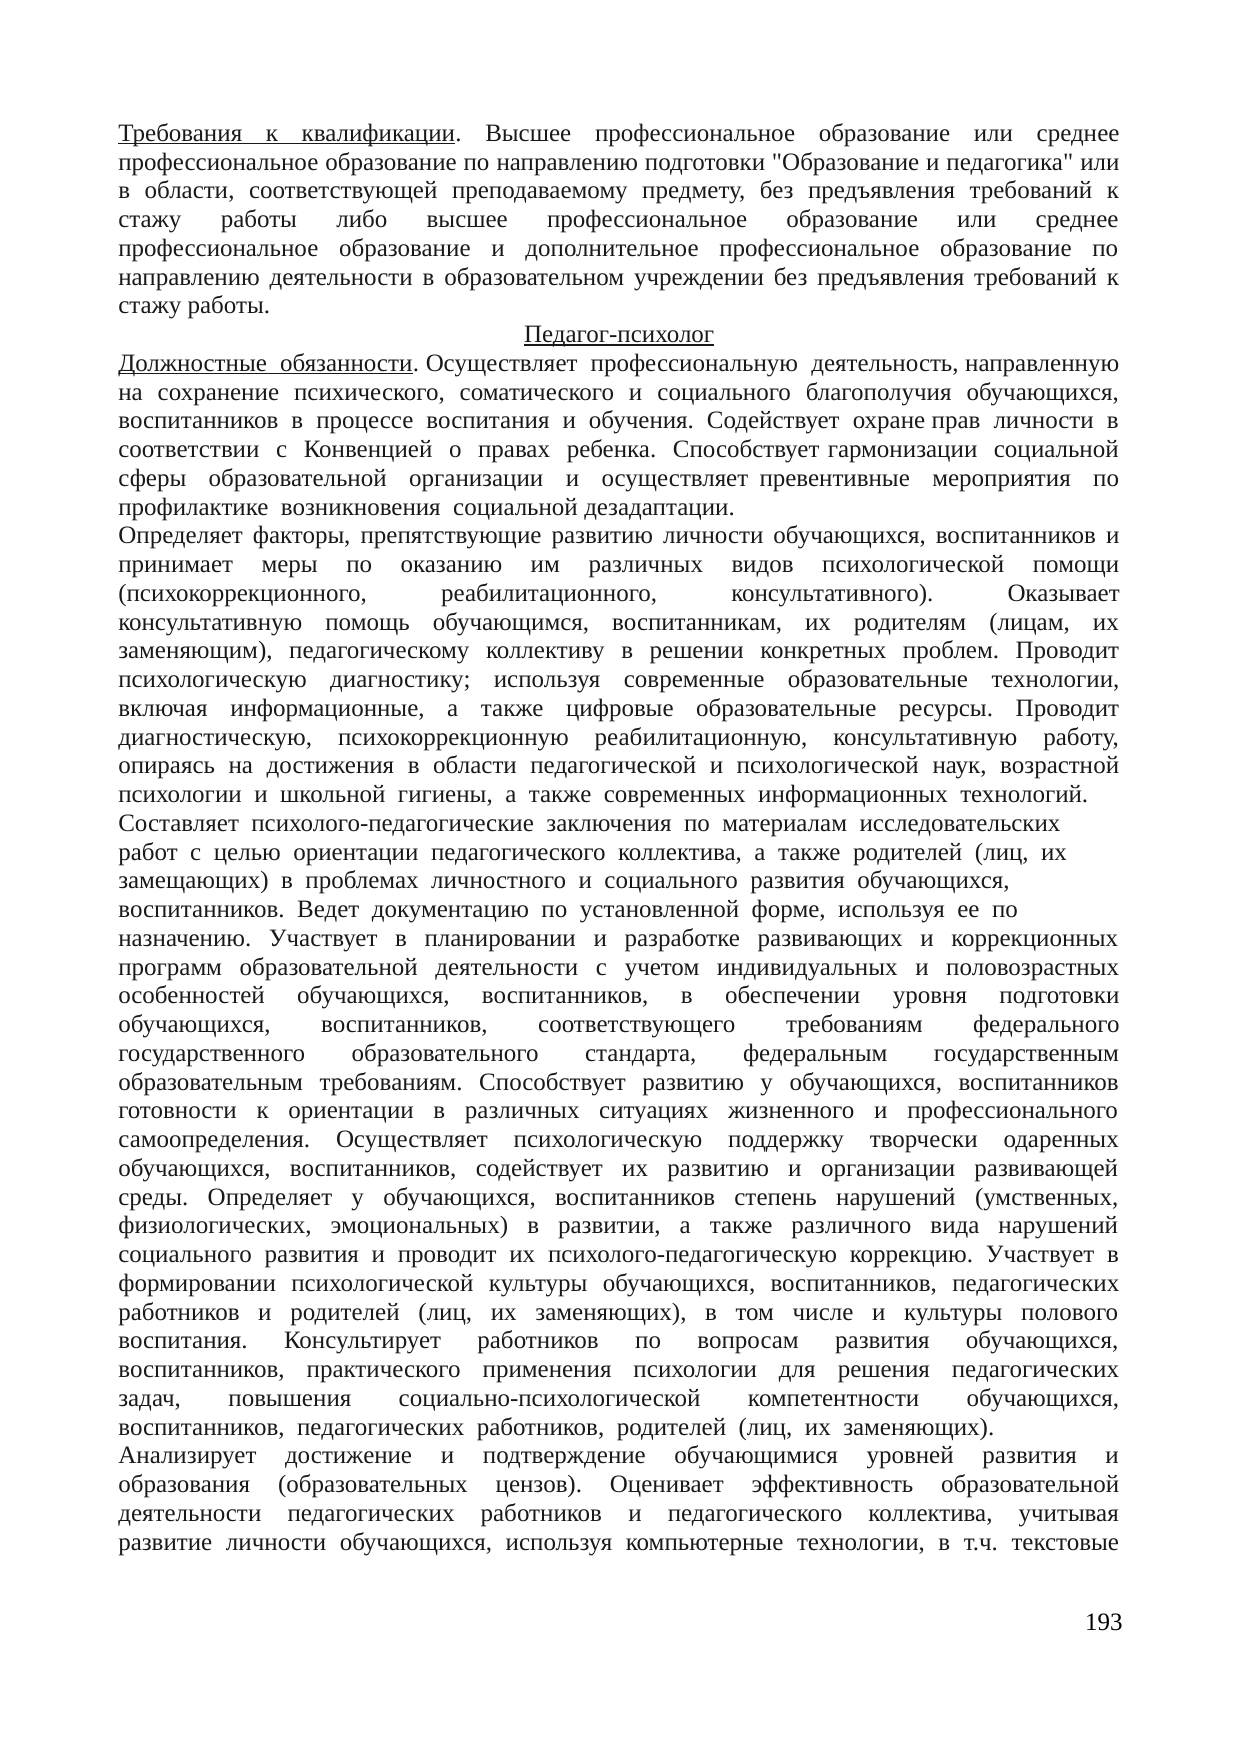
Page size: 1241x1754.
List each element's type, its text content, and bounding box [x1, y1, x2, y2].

text Анализирует достижение и подтверждение обучающимися уровней развития и образования (образовательных цензов). Оценивает эффективность образовательной деятельности педагогических работников и педагогического коллектива, учитывая развитие личности обучающихся, используя компьютерные технологии, в т.ч. текстовые [118, 1441, 1120, 1556]
text воспитанников. Ведет документацию по установленной форме, используя ее по [118, 894, 1120, 923]
text работ с целью ориентации педагогического коллектива, а также родителей (лиц, их [118, 837, 1120, 866]
text Составляет психолого-педагогические заключения по материалам исследовательских [118, 808, 1120, 837]
text Должностные обязанности. Осуществляет профессиональную деятельность, направленную на сохранение психического, соматического и социального благополучия обучающихся, воспитанников в процессе воспитания и обучения. Содействует охране прав личности в соответствии с Конвенцией о правах ребенка. Способствует гармонизации социальной сферы образовательной организации и осуществляет превентивные мероприятия по профилактике возникновения социальной дезадаптации. [118, 348, 1120, 521]
text Педагог-психолог [118, 319, 1120, 348]
text Требования к квалификации. Высшее профессиональное образование или среднее профессиональное образование по направлению подготовки "Образование и педагогика" или в области, соответствующей преподаваемому предмету, без предъявления требований к стажу работы либо высшее профессиональное образование или среднее профессиональное образование и дополнительное профессиональное образование по направлению деятельности в образовательном учреждении без предъявления требований к стажу работы. [118, 118, 1120, 319]
text Определяет факторы, препятствующие развитию личности обучающихся, воспитанников и принимает меры по оказанию им различных видов психологической помощи (психокоррекционного, реабилитационного, консультативного). Оказывает консультативную помощь обучающимся, воспитанникам, их родителям (лицам, их заменяющим), педагогическому коллективу в решении конкретных проблем. Проводит психологическую диагностику; используя современные образовательные технологии, включая информационные, а также цифровые образовательные ресурсы. Проводит диагностическую, психокоррекционную реабилитационную, консультативную работу, опираясь на достижения в области педагогической и психологической наук, возрастной психологии и школьной гигиены, а также современных информационных технологий. [118, 521, 1120, 808]
text назначению. Участвует в планировании и разработке развивающих и коррекционных программ образовательной деятельности с учетом индивидуальных и половозрастных особенностей обучающихся, воспитанников, в обеспечении уровня подготовки обучающихся, воспитанников, соответствующего требованиям федерального государственного образовательного стандарта, федеральным государственным образовательным требованиям. Способствует развитию у обучающихся, воспитанников готовности к ориентации в различных ситуациях жизненного и профессионального самоопределения. Осуществляет психологическую поддержку творчески одаренных обучающихся, воспитанников, содействует их развитию и организации развивающей среды. Определяет у обучающихся, воспитанников степень нарушений (умственных, физиологических, эмоциональных) в развитии, а также различного вида нарушений социального развития и проводит их психолого-педагогическую коррекцию. Участвует в формировании психологической культуры обучающихся, воспитанников, педагогических работников и родителей (лиц, их заменяющих), в том числе и культуры полового воспитания. Консультирует работников по вопросам развития обучающихся, воспитанников, практического применения психологии для решения педагогических задач, повышения социально-психологической компетентности обучающихся, воспитанников, педагогических работников, родителей (лиц, их заменяющих). [118, 923, 1120, 1441]
text замещающих) в проблемах личностного и социального развития обучающихся, [118, 866, 1120, 894]
